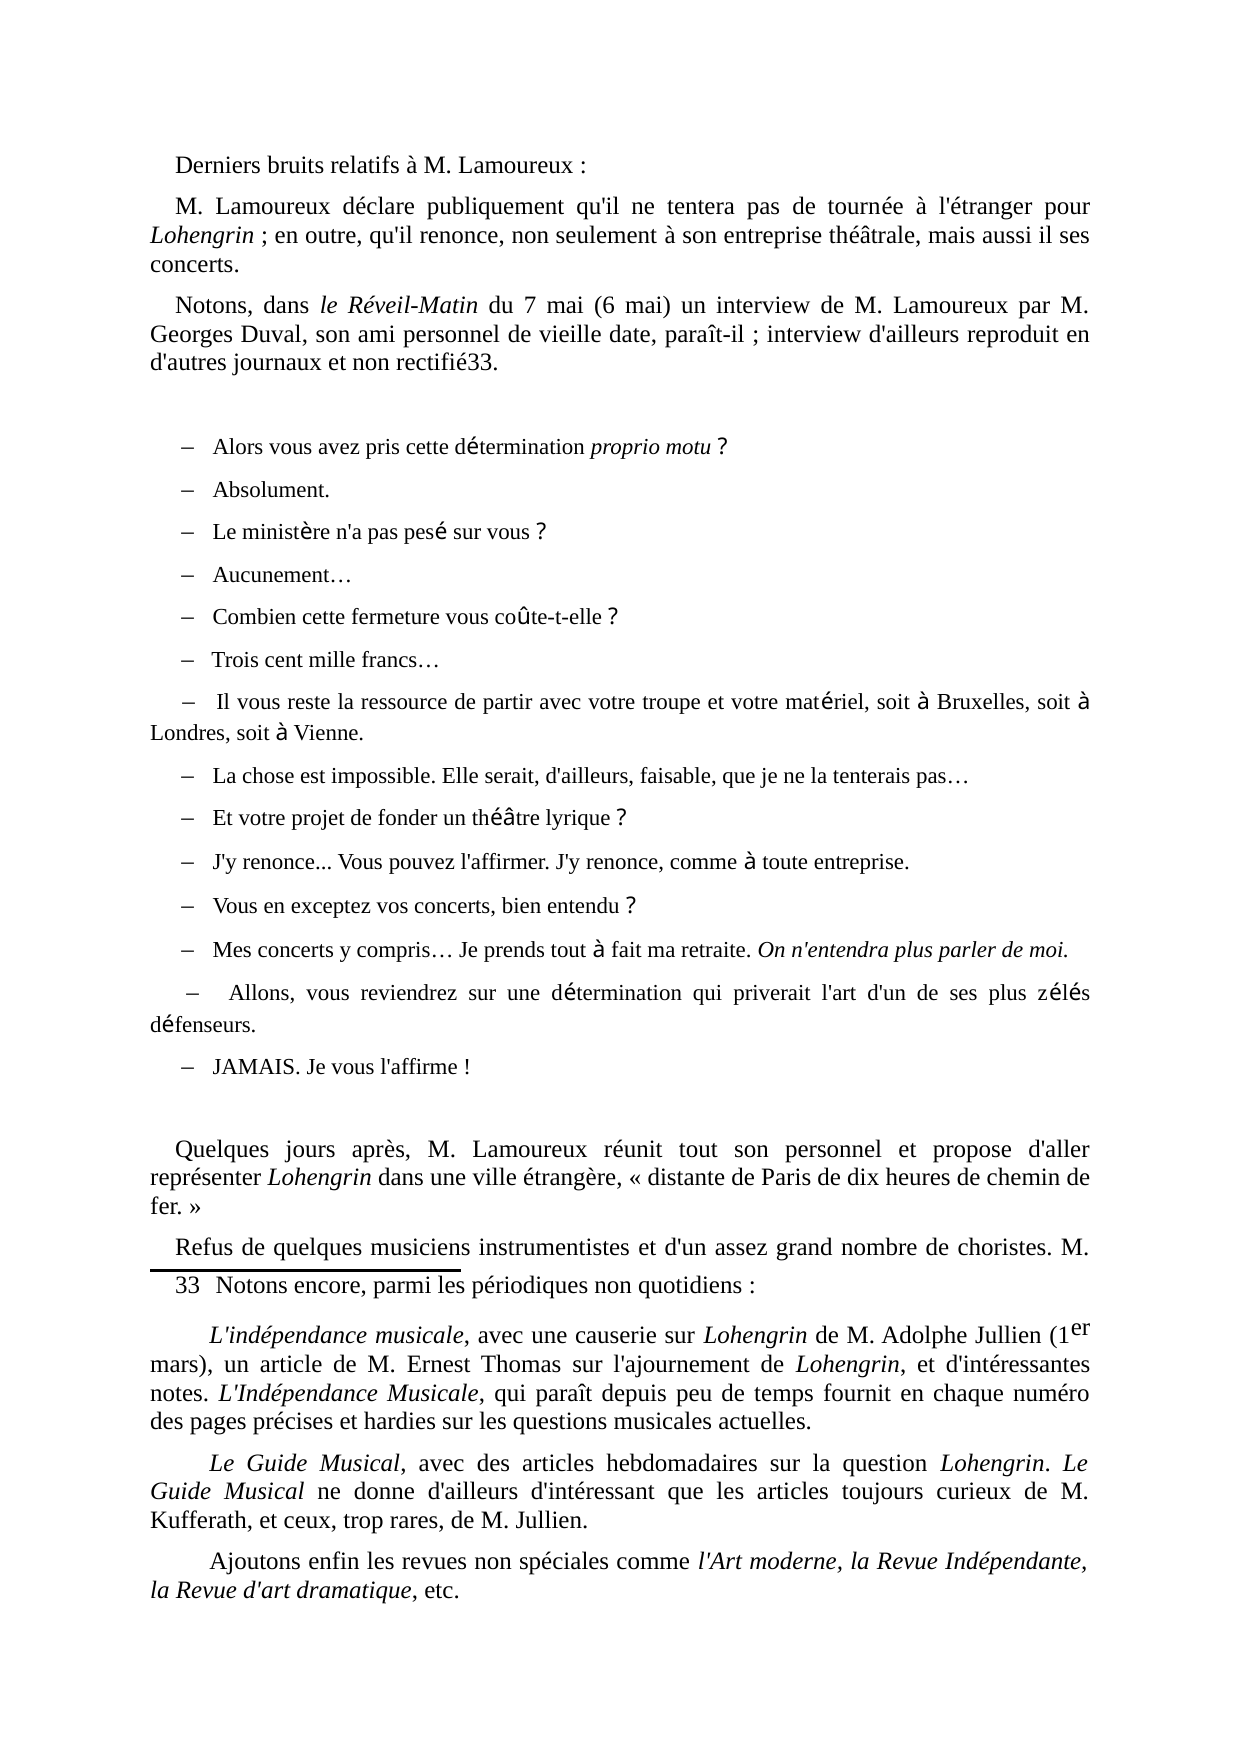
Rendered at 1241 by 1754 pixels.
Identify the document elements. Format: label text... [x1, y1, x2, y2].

text – Il vous reste la ressource de partir avec votre troupe et votre matériel, soit à Bruxelles, soit à Londres, soit à Vienne. [150, 685, 1090, 747]
text – Aucunement… [150, 559, 1090, 587]
text – Trois cent mille francs… [150, 644, 1090, 672]
text – Combien cette fermeture vous coûte-t-elle ? [150, 600, 1090, 631]
text – JAMAIS. Je vous l'affirme ! [150, 1051, 1090, 1080]
text L'indépendance musicale, avec une causerie sur Lohengrin de M. Adolphe Jullien (1er mars), un article de M. Ernest Thomas sur l'ajournement de Lohengrin, et d'intéressantes notes. L'Indépendance Musicale, qui paraît depuis peu de temps fournit en chaque numéro des pages précises et hardies sur les questions musicales actuelles. [150, 1312, 1090, 1435]
text – Et votre projet de fonder un théâtre lyrique ? [150, 801, 1090, 832]
text Ajoutons enfin les revues non spéciales comme l'Art moderne, la Revue Indépendante, la Revue d'art dramatique, etc. [150, 1546, 1090, 1604]
text Le Guide Musical, avec des articles hebdomadaires sur la question Lohengrin. Le Guide Musical ne donne d'ailleurs d'intéressant que les articles toujours curieux de M. Kufferath, et ceux, trop rares, de M. Jullien. [150, 1448, 1090, 1534]
text M. Lamoureux déclare publiquement qu'il ne tentera pas de tournée à l'étranger pour Lohengrin ; en outre, qu'il renonce, non seulement à son entreprise théâtrale, mais aussi il ses concerts. [150, 191, 1090, 277]
text Quelques jours après, M. Lamoureux réunit tout son personnel et propose d'aller représenter Lohengrin dans une ville étrangère, « distante de Paris de dix heures de chemin de fer. » [150, 1134, 1090, 1220]
text – Mes concerts y compris… Je prends tout à fait ma retraite. On n'entendra plus parler de moi. [150, 932, 1090, 964]
text Refus de quelques musiciens instrumentistes et d'un assez grand nombre de choristes. M. [150, 1232, 1090, 1261]
text – Alors vous avez pris cette détermination proprio motu ? [150, 430, 1090, 461]
text Notons encore, parmi les périodiques non quotidiens : [150, 1271, 1090, 1299]
text – Allons, vous reviendrez sur une détermination qui priverait l'art d'un de ses plus zélés défenseurs. [150, 976, 1090, 1039]
text – Le ministère n'a pas pesé sur vous ? [150, 515, 1090, 546]
text – Absolument. [150, 474, 1090, 502]
text – La chose est impossible. Elle serait, d'ailleurs, faisable, que je ne la tenterais pas… [150, 760, 1090, 789]
text Derniers bruits relatifs à M. Lamoureux : [150, 150, 1090, 179]
text Notons, dans le Réveil-Matin du 7 mai (6 mai) un interview de M. Lamoureux par M. Georges Duval, son ami personnel de vieille date, paraît-il ; interview d'ailleurs reproduit en d'autres journaux et non rectifié. [150, 290, 1090, 376]
text – J'y renonce... Vous pouvez l'affirmer. J'y renonce, comme à toute entreprise. [150, 845, 1090, 876]
text – Vous en exceptez vos concerts, bien entendu ? [150, 889, 1090, 920]
